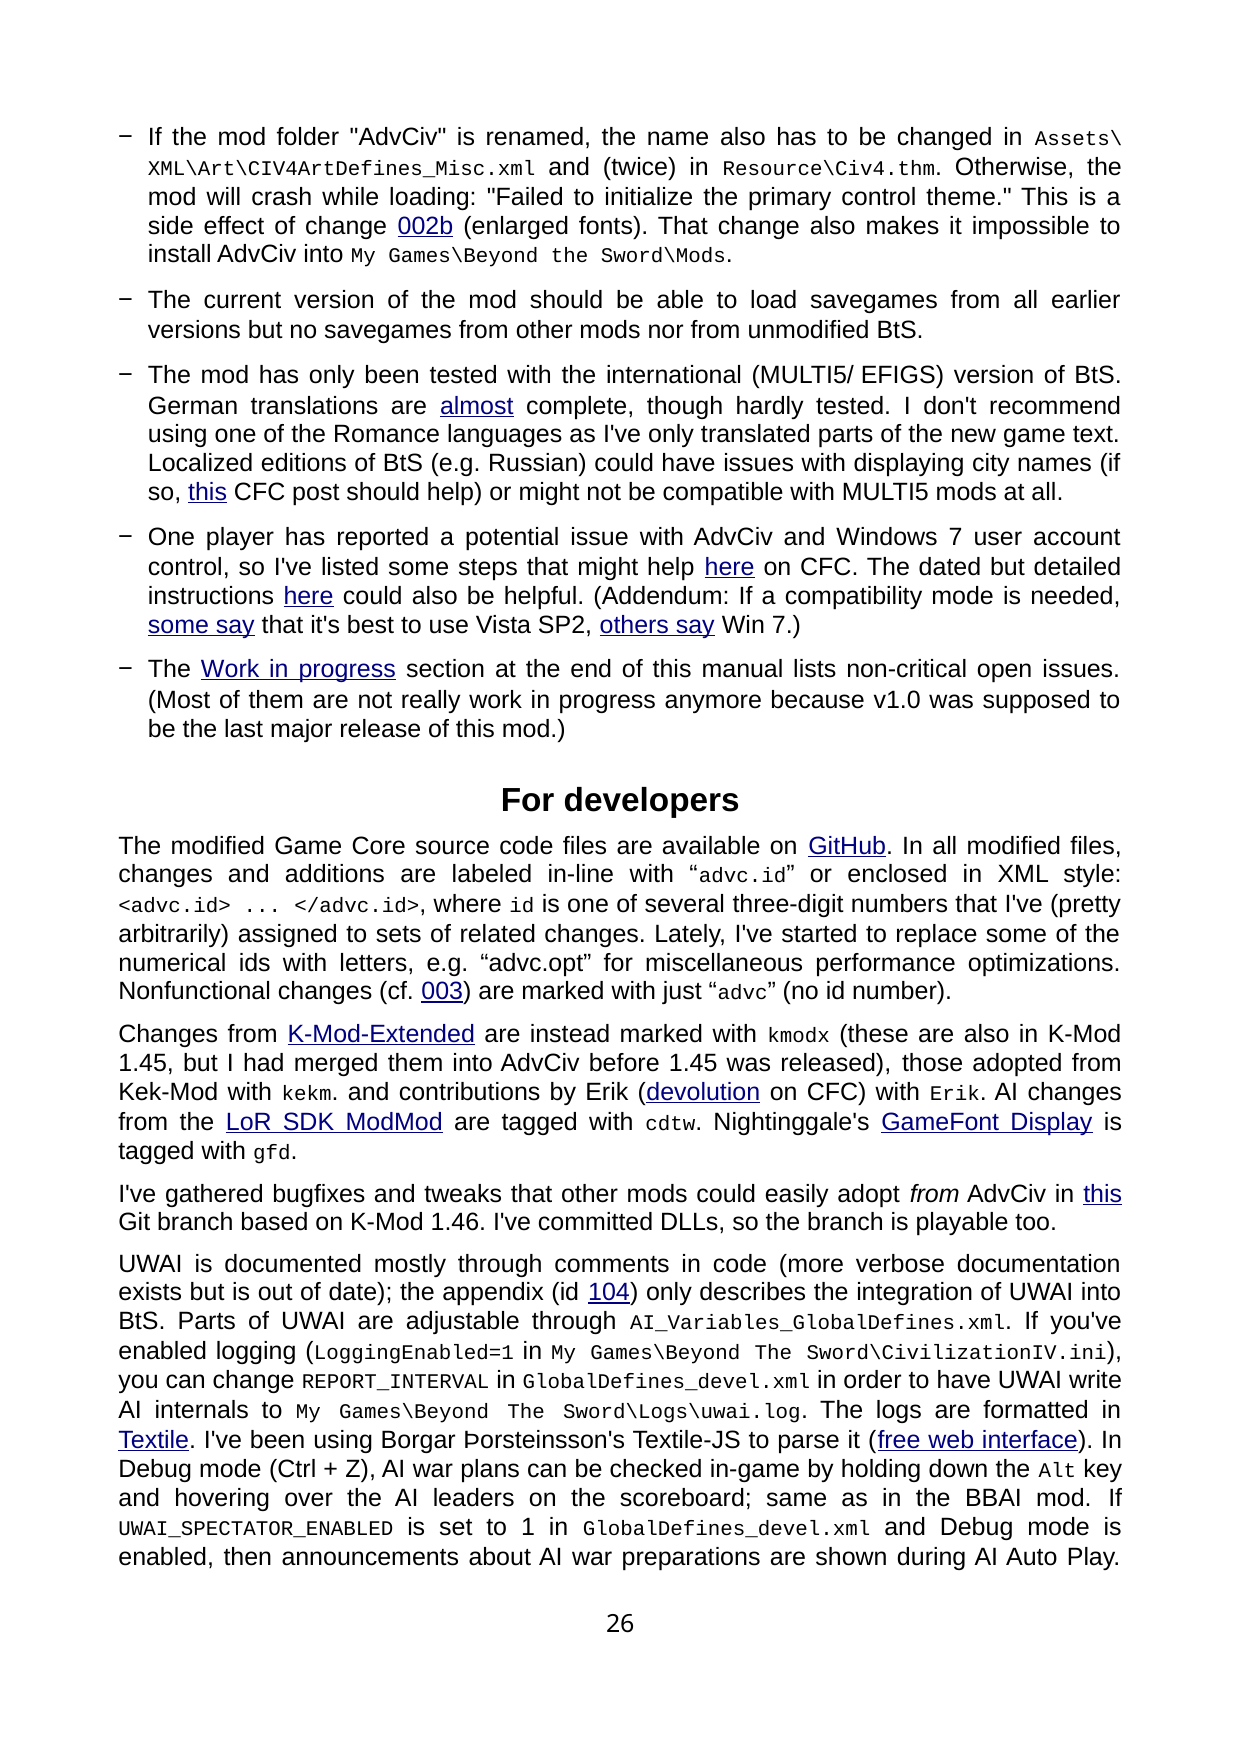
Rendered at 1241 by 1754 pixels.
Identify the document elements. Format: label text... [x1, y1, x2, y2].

list The mod has only been tested with the international (MULTI5/ EFIGS) version of BtS. German translations are almost complete, though hardly tested. I don't recommend using one of the Romance languages as I've only translated parts of the new game text. Localized editions of BtS (e.g. Russian) could have issues with displaying city names (if so, this CFC post should help) or might not be compatible with MULTI5 mods at all. [118, 357, 1122, 506]
subtitle For developers [118, 780, 1122, 818]
list If the mod folder "AdvCiv" is renamed, the name also has to be changed in Assets\ XML\Art\CIV4ArtDefines_Misc.xml and (twice) in Resource\Civ4.thm. Otherwise, the mod will crash while loading: "Failed to initialize the primary control theme." This is a side effect of change 002b (enlarged fonts). That change also makes it impossible to install AdvCiv into My Games\Beyond the Sword\Mods. [118, 118, 1122, 269]
text The modified Game Core source code files are available on GitHub. In all modified files, changes and additions are labeled in-line with “advc.id” or enclosed in XML style: <advc.id> ... </advc.id>, where id is one of several three-digit numbers that I've (pretty arbitrarily) assigned to sets of related changes. Lately, I've started to replace some of the numerical ids with letters, e.g. “advc.opt” for miscellaneous performance optimizations. Nonfunctional changes (cf. 003) are marked with just “advc” (no id number). [118, 831, 1122, 1006]
text Changes from K-Mod-Extended are instead marked with kmodx (these are also in K-Mod 1.45, but I had merged them into AdvCiv before 1.45 was released), those adopted from Kek-Mod with kekm. and contributions by Erik (devolution on CFC) with Erik. AI changes from the LoR SDK ModMod are tagged with cdtw. Nightinggale's GameFont Display is tagged with gfd. [118, 1018, 1122, 1166]
text UWAI is documented mostly through comments in code (more verbose documentation exists but is out of date); the appendix (id 104) only describes the integration of UWAI into BtS. Parts of UWAI are adjustable through AI_Variables_GlobalDefines.xml. If you've enabled logging (LoggingEnabled=1 in My Games\Beyond The Sword\CivilizationIV.ini), you can change REPORT_INTERVAL in GlobalDefines_devel.xml in order to have UWAI write AI internals to My Games\Beyond The Sword\Logs\uwai.log. The logs are formatted in Textile. I've been using Borgar Þorsteinsson's Textile-JS to parse it (free web interface). In Debug mode (Ctrl + Z), AI war plans can be checked in-game by holding down the Alt key and hovering over the AI leaders on the scoreboard; same as in the BBAI mod. If UWAI_SPECTATOR_ENABLED is set to 1 in GlobalDefines_devel.xml and Debug mode is enabled, then announcements about AI war preparations are shown during AI Auto Play. [118, 1248, 1122, 1570]
text I've gathered bugfixes and tweaks that other mods could easily adopt from AdvCiv in this Git branch based on K-Mod 1.46. I've committed DLLs, so the branch is playable too. [118, 1178, 1122, 1236]
list One player has reported a potential issue with AdvCiv and Windows 7 user account control, so I've listed some steps that might help here on CFC. The dated but detailed instructions here could also be helpful. (Addendum: If a compatibility mode is needed, some say that it's best to use Vista SP2, others say Win 7.) [118, 518, 1122, 638]
list The current version of the mod should be able to load savegames from all earlier versions but no savegames from other mods nor from unmodified BtS. [118, 281, 1122, 344]
list The Work in progress section at the end of this manual lists non-critical open issues. (Most of them are not really work in progress anymore because v1.0 was supposed to be the last major release of this mod.) [118, 651, 1122, 742]
